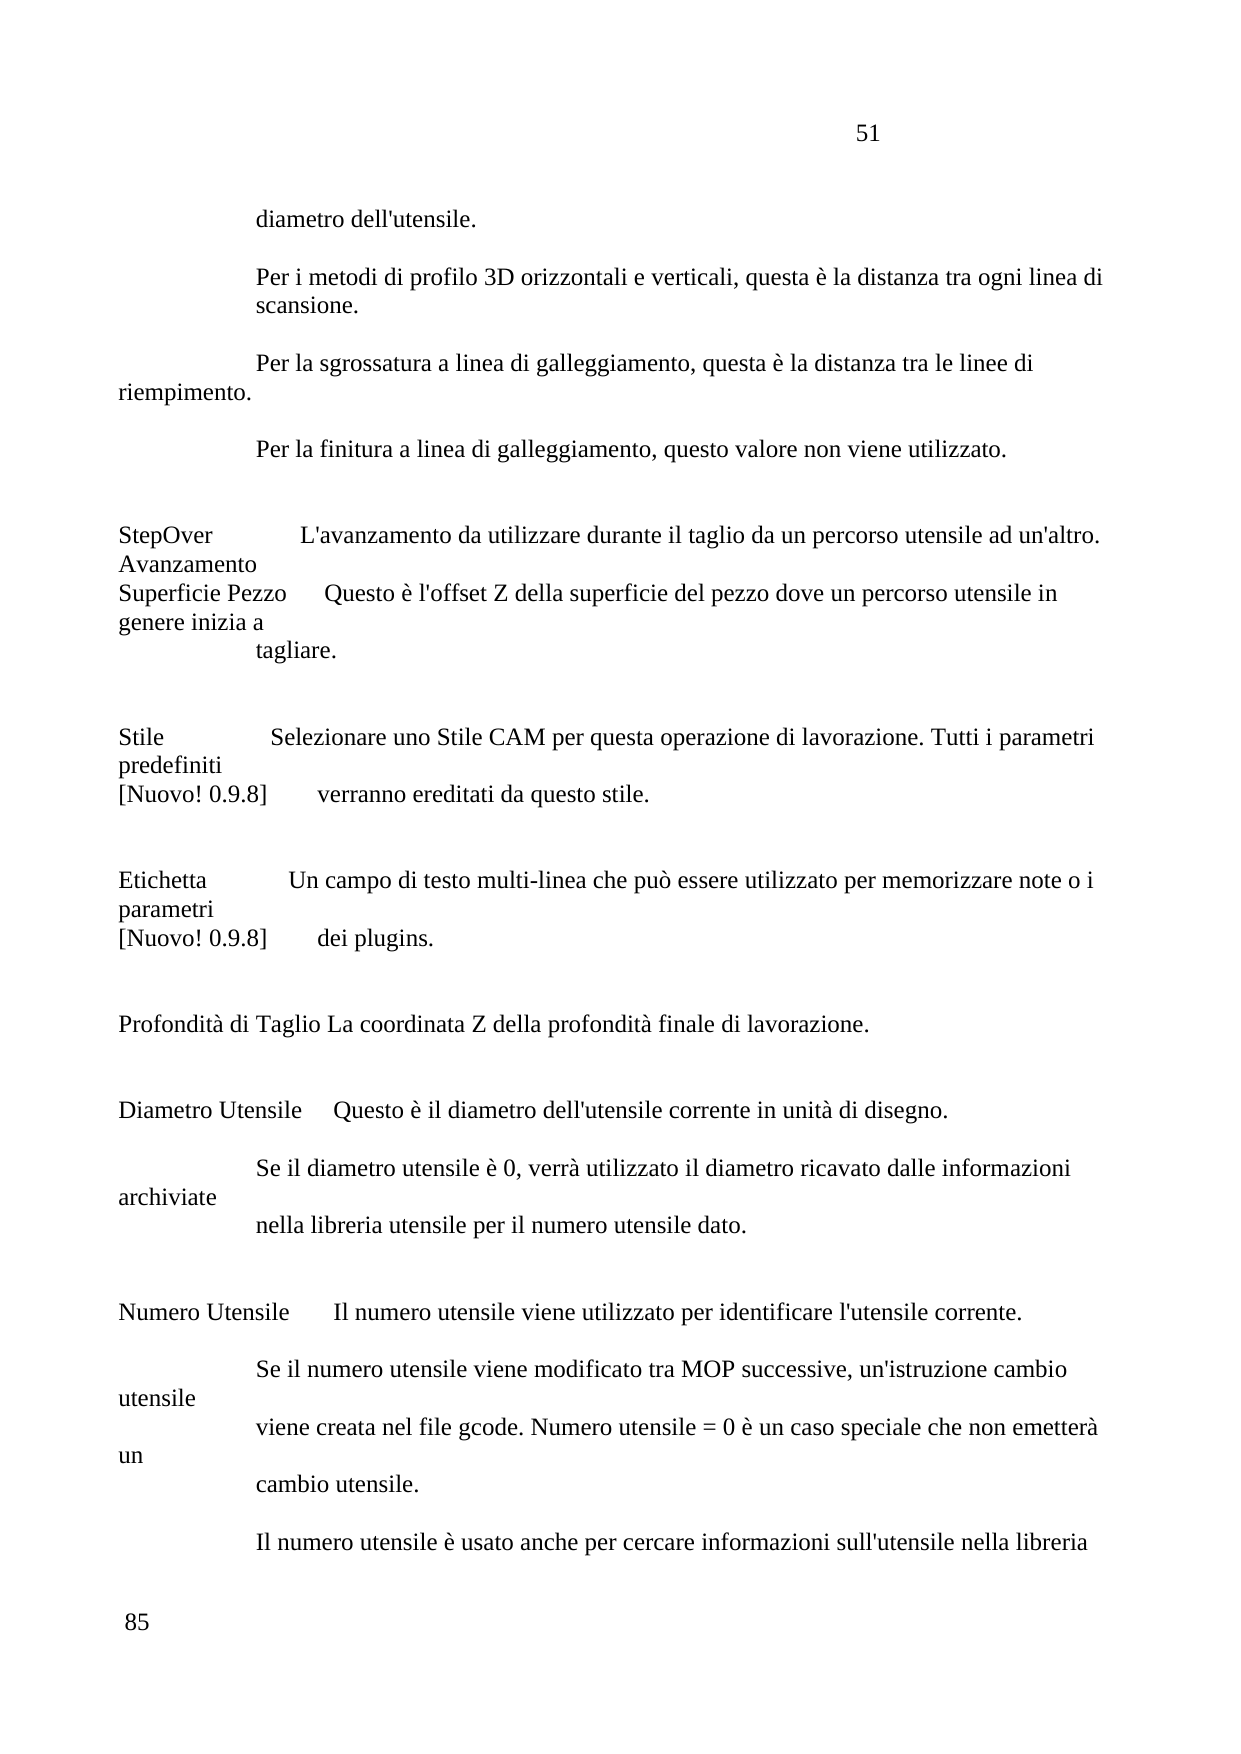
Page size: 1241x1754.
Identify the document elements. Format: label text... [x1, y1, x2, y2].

text Profondità di Taglio La coordinata Z della profondità finale di lavorazione. [118, 1009, 1122, 1038]
text Il numero utensile è usato anche per cercare informazioni sull'utensile nella libreria [118, 1527, 1122, 1556]
text Per i metodi di profilo 3D orizzontali e verticali, questa è la distanza tra ogni linea di [118, 262, 1122, 291]
text Stile Selezionare uno Stile CAM per questa operazione di lavorazione. Tutti i parametri predefiniti [118, 722, 1122, 779]
text scansione. [118, 291, 1122, 319]
text Se il diametro utensile è 0, verrà utilizzato il diametro ricavato dalle informazioni archiviate [118, 1153, 1122, 1211]
text Etichetta Un campo di testo multi-linea che può essere utilizzato per memorizzare note o i parametri [118, 866, 1122, 923]
text viene creata nel file gcode. Numero utensile = 0 è un caso speciale che non emetterà un [118, 1412, 1122, 1469]
text Superficie Pezzo Questo è l'offset Z della superficie del pezzo dove un percorso utensile in genere inizia a [118, 578, 1122, 636]
text nella libreria utensile per il numero utensile dato. [118, 1211, 1122, 1239]
text Per la sgrossatura a linea di galleggiamento, questa è la distanza tra le linee di riempimento. [118, 348, 1122, 406]
text Per la finitura a linea di galleggiamento, questo valore non viene utilizzato. [118, 434, 1122, 463]
text StepOver L'avanzamento da utilizzare durante il taglio da un percorso utensile ad un'altro. [118, 521, 1122, 549]
text diametro dell'utensile. [118, 204, 1122, 233]
text 51 [118, 118, 1122, 147]
text tagliare. [118, 636, 1122, 664]
text [Nuovo! 0.9.8] verranno ereditati da questo stile. [118, 779, 1122, 808]
text Se il numero utensile viene modificato tra MOP successive, un'istruzione cambio utensile [118, 1354, 1122, 1412]
text cambio utensile. [118, 1469, 1122, 1498]
text Numero Utensile Il numero utensile viene utilizzato per identificare l'utensile corrente. [118, 1297, 1122, 1326]
text [Nuovo! 0.9.8] dei plugins. [118, 923, 1122, 952]
text Avanzamento [118, 549, 1122, 578]
text Diametro Utensile Questo è il diametro dell'utensile corrente in unità di disegno. [118, 1096, 1122, 1124]
